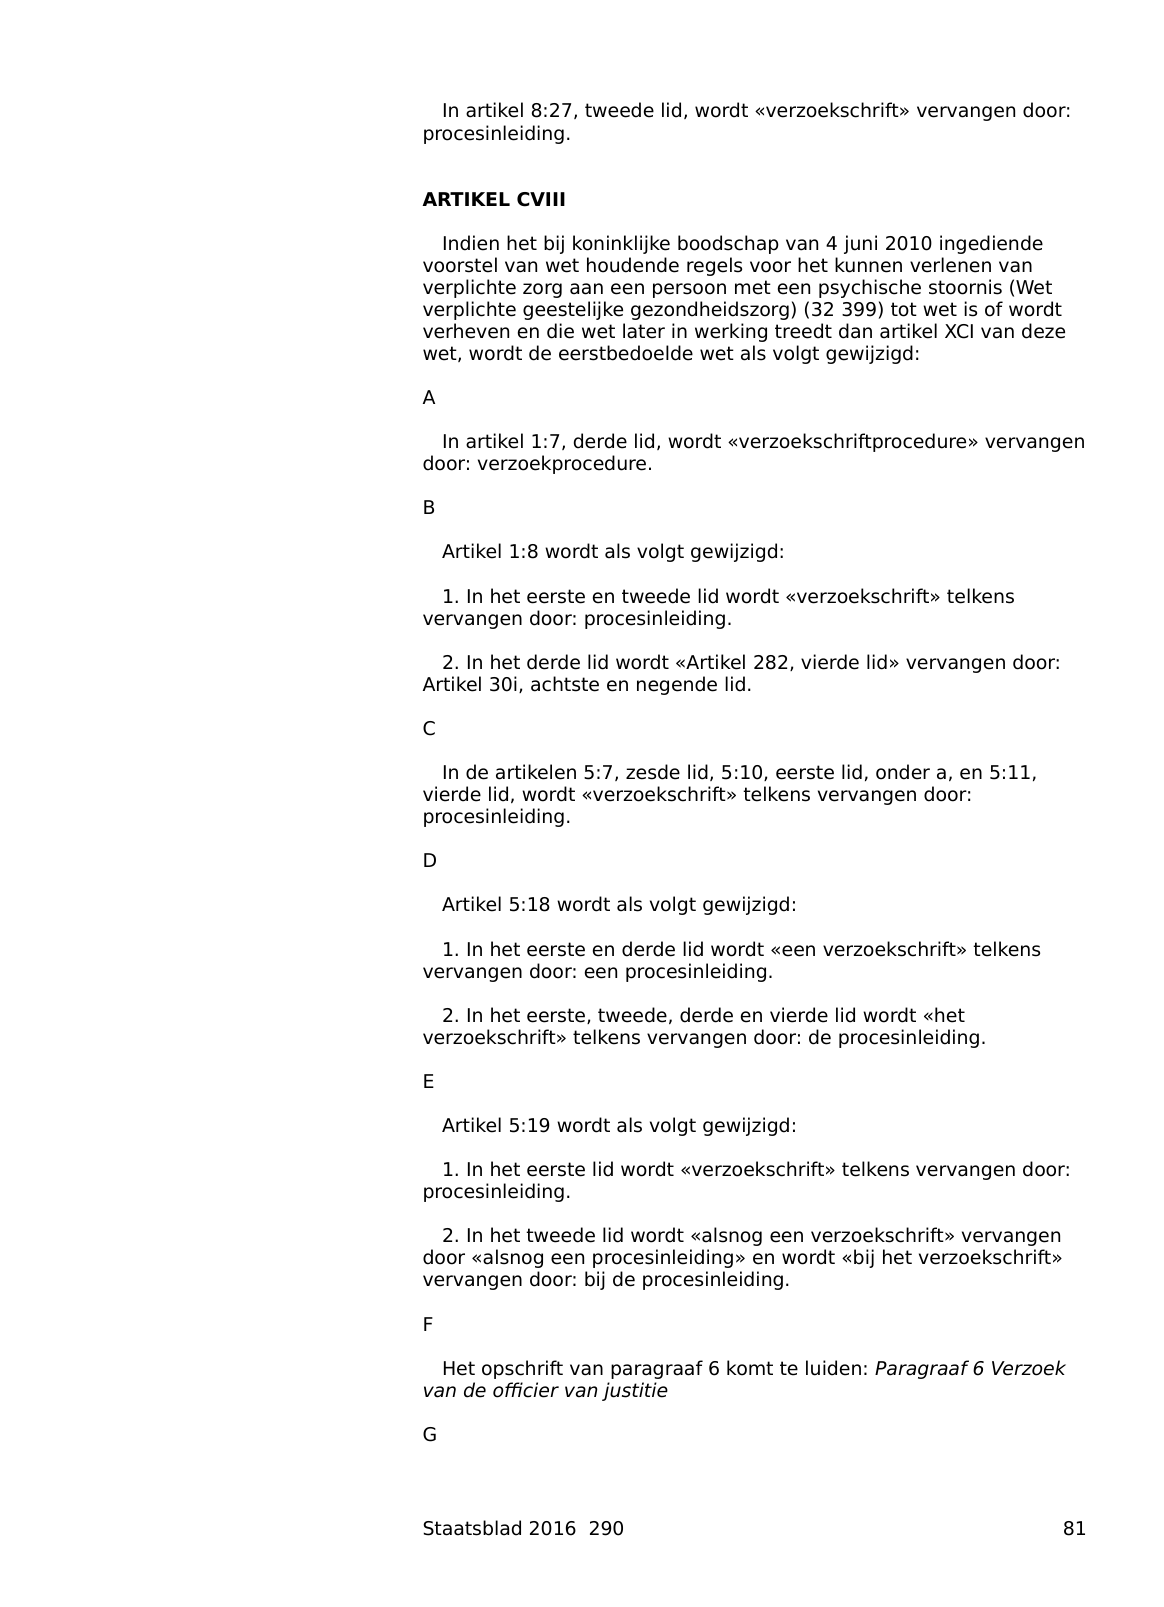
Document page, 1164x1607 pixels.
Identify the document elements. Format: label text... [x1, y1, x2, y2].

text 1. In het eerste en derde lid wordt «een verzoekschrift» telkens vervangen door: een procesinleiding. [422, 938, 1087, 982]
text In artikel 8:27, tweede lid, wordt «verzoekschrift» vervangen door: procesinleiding. [422, 100, 1087, 144]
text 1. In het eerste en tweede lid wordt «verzoekschrift» telkens vervangen door: procesinleiding. [422, 586, 1087, 629]
text 2. In het tweede lid wordt «alsnog een verzoekschrift» vervangen door «alsnog een procesinleiding» en wordt «bij het verzoekschrift» vervangen door: bij de procesinleiding. [422, 1225, 1087, 1291]
subtitle ARTIKEL CVIII [422, 189, 1087, 211]
text Artikel 1:8 wordt als volgt gewijzigd: [422, 541, 1087, 563]
text G [422, 1424, 1087, 1446]
text C [422, 718, 1087, 740]
text A [422, 387, 1087, 409]
text F [422, 1313, 1087, 1335]
text Artikel 5:18 wordt als volgt gewijzigd: [422, 894, 1087, 916]
text 2. In het derde lid wordt «Artikel 282, vierde lid» vervangen door: Artikel 30i, achtste en negende lid. [422, 652, 1087, 696]
text Indien het bij koninklijke boodschap van 4 juni 2010 ingediende voorstel van wet houdende regels voor het kunnen verlenen van verplichte zorg aan een persoon met een psychische stoornis (Wet verplichte geestelijke gezondheidszorg) (32 399) tot wet is of wordt verheven en die wet later in werking treedt dan artikel XCI van deze wet, wordt de eerstbedoelde wet als volgt gewijzigd: [422, 233, 1087, 365]
text In de artikelen 5:7, zesde lid, 5:10, eerste lid, onder a, en 5:11, vierde lid, wordt «verzoekschrift» telkens vervangen door: procesinleiding. [422, 762, 1087, 828]
text E [422, 1071, 1087, 1093]
text Het opschrift van paragraaf 6 komt te luiden: Paragraaf 6 Verzoek van de officier van justitie [422, 1358, 1087, 1402]
text B [422, 497, 1087, 519]
text 1. In het eerste lid wordt «verzoekschrift» telkens vervangen door: procesinleiding. [422, 1159, 1087, 1203]
text Artikel 5:19 wordt als volgt gewijzigd: [422, 1115, 1087, 1137]
text 2. In het eerste, tweede, derde en vierde lid wordt «het verzoekschrift» telkens vervangen door: de procesinleiding. [422, 1005, 1087, 1049]
text D [422, 850, 1087, 872]
text In artikel 1:7, derde lid, wordt «verzoekschriftprocedure» vervangen door: verzoekprocedure. [422, 431, 1087, 475]
